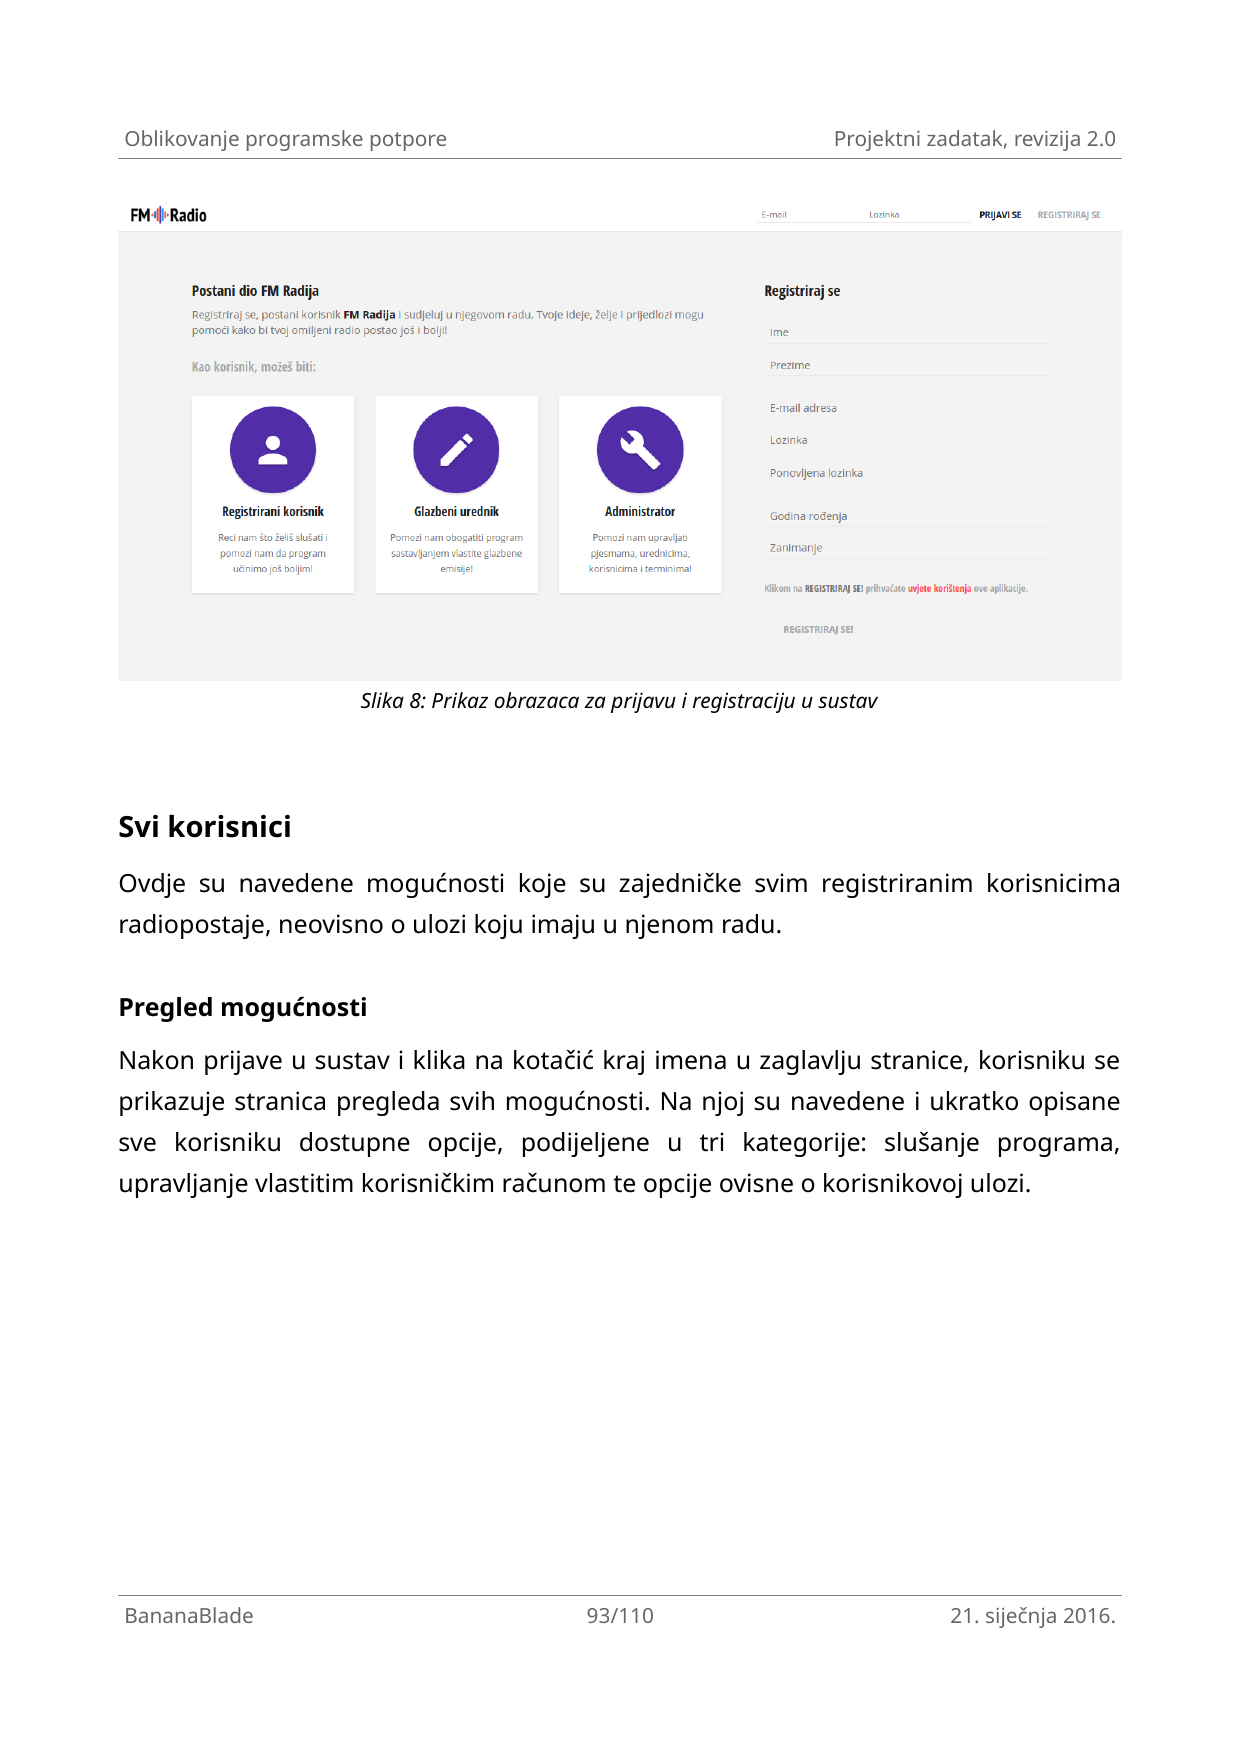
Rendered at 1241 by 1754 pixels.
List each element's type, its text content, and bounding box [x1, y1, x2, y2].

subtitle Pregled mogućnosti [118, 989, 1122, 1024]
text Nakon prijave u sustav i klika na kotačić kraj imena u zaglavlju stranice, korisniku se prikazuje stranica pregleda svih mogućnosti. Na njoj su navedene i ukratko opisane sve korisniku dostupne opcije, podijeljene u tri kategorije: slušanje programa, upravljanje vlastitim korisničkim računom te opcije ovisne o korisnikovoj ulozi. [118, 1043, 1122, 1199]
subtitle Svi korisnici [118, 806, 1122, 846]
text Slika 8: Prikaz obrazaca za prijavu i registraciju u sustav [118, 681, 1122, 714]
text Ovdje su navedene mogućnosti koje su zajedničke svim registriranim korisnicima radiopostaje, neovisno o ulozi koju imaju u njenom radu. [118, 866, 1122, 941]
picture [118, 200, 1123, 681]
